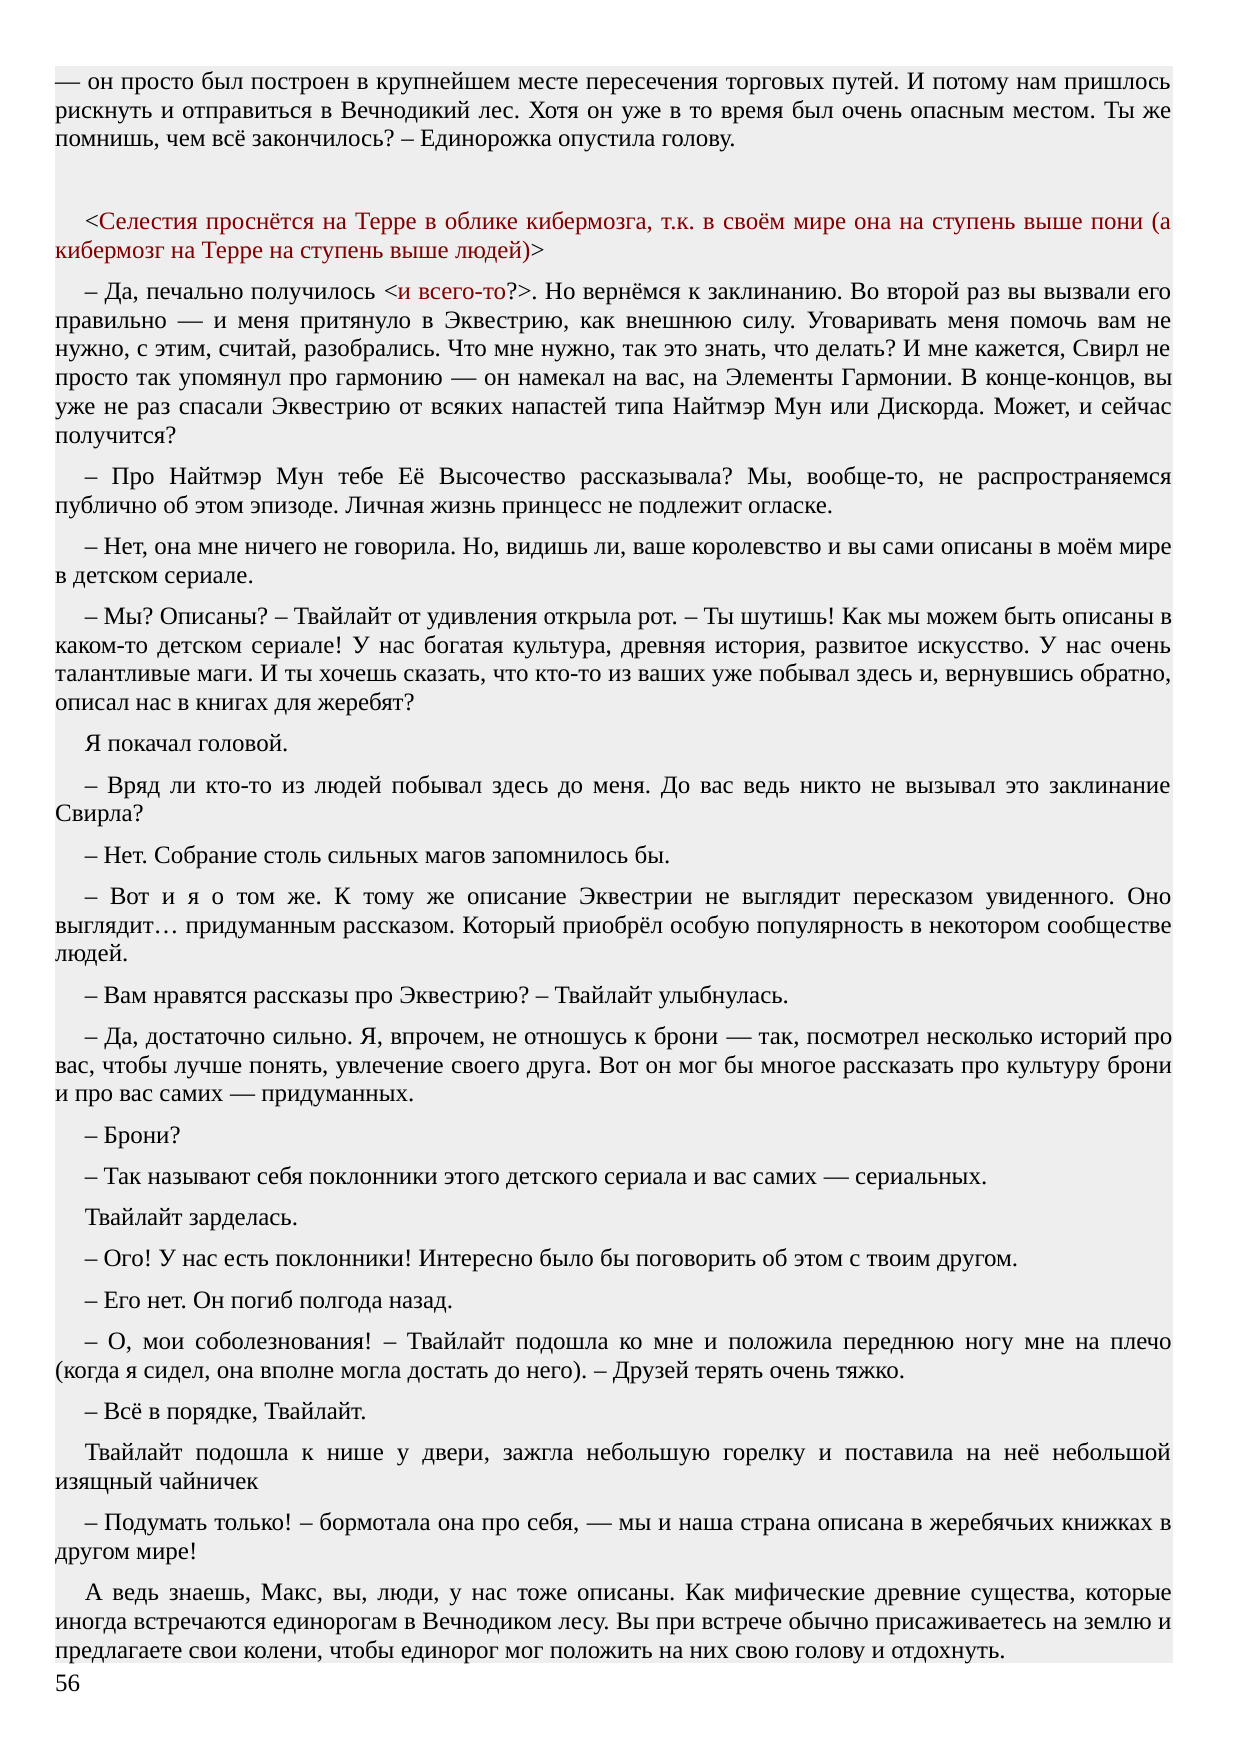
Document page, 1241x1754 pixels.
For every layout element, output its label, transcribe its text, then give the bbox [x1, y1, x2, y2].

text – Да, достаточно сильно. Я, впрочем, не отношусь к брони — так, посмотрел несколько историй про вас, чтобы лучше понять, увлечение своего друга. Вот он мог бы многое рассказать про культуру брони и про вас самих — придуманных. [55, 1021, 1173, 1107]
text – Так называют себя поклонники этого детского сериала и вас самих — сериальных. [55, 1161, 1173, 1190]
text – Его нет. Он погиб полгода назад. [55, 1285, 1173, 1313]
text – Мы? Описаны? – Твайлайт от удивления открыла рот. – Ты шутишь! Как мы можем быть описаны в каком-то детском сериале! У нас богатая культура, древняя история, развитое искусство. У нас очень талантливые маги. И ты хочешь сказать, что кто-то из ваших уже побывал здесь и, вернувшись обратно, описал нас в книгах для жеребят? [55, 601, 1173, 716]
text – О, мои соболезнования! – Твайлайт подошла ко мне и положила переднюю ногу мне на плечо (когда я сидел, она вполне могла достать до него). – Друзей терять очень тяжко. [55, 1326, 1173, 1383]
text – Нет, она мне ничего не говорила. Но, видишь ли, ваше королевство и вы сами описаны в моём мире в детском сериале. [55, 531, 1173, 588]
text Я покачал головой. [55, 728, 1173, 757]
text <Селестия проснётся на Терре в облике кибермозга, т.к. в своём мире она на ступень выше пони (а кибермозг на Терре на ступень выше людей)> [55, 206, 1173, 263]
text – Да, печально получилось <и всего-то?>. Но вернёмся к заклинанию. Во второй раз вы вызвали его правильно — и меня притянуло в Эквестрию, как внешнюю силу. Уговаривать меня помочь вам не нужно, с этим, считай, разобрались. Что мне нужно, так это знать, что делать? И мне кажется, Свирл не просто так упомянул про гармонию — он намекал на вас, на Элементы Гармонии. В конце-концов, вы уже не раз спасали Эквестрию от всяких напастей типа Найтмэр Мун или Дискорда. Может, и сейчас получится? [55, 276, 1173, 448]
text – Нет. Собрание столь сильных магов запомнилось бы. [55, 840, 1173, 868]
text – Брони? [55, 1120, 1173, 1148]
text – Подумать только! – бормотала она про себя, — мы и наша страна описана в жеребячьих книжках в другом мире! [55, 1507, 1173, 1565]
text — он просто был построен в крупнейшем месте пересечения торговых путей. И потому нам пришлось рискнуть и отправиться в Вечнодикий лес. Хотя он уже в то время был очень опасным местом. Ты же помнишь, чем всё закончилось? – Единорожка опустила голову. [55, 66, 1173, 152]
text – Вряд ли кто-то из людей побывал здесь до меня. До вас ведь никто не вызывал это заклинание Свирла? [55, 770, 1173, 827]
text – Вам нравятся рассказы про Эквестрию? – Твайлайт улыбнулась. [55, 980, 1173, 1008]
text – Ого! У нас есть поклонники! Интересно было бы поговорить об этом с твоим другом. [55, 1243, 1173, 1272]
text – Вот и я о том же. К тому же описание Эквестрии не выглядит пересказом увиденного. Оно выглядит… придуманным рассказом. Который приобрёл особую популярность в некотором сообществе людей. [55, 881, 1173, 967]
text Твайлайт подошла к нише у двери, зажгла небольшую горелку и поставила на неё небольшой изящный чайничек [55, 1437, 1173, 1495]
text – Про Найтмэр Мун тебе Её Высочество рассказывала? Мы, вообще-то, не распространяемся публично об этом эпизоде. Личная жизнь принцесс не подлежит огласке. [55, 461, 1173, 518]
text – Всё в порядке, Твайлайт. [55, 1396, 1173, 1425]
text А ведь знаешь, Макс, вы, люди, у нас тоже описаны. Как мифические древние существа, которые иногда встречаются единорогам в Вечнодиком лесу. Вы при встрече обычно присаживаетесь на землю и предлагаете свои колени, чтобы единорог мог положить на них свою голову и отдохнуть. [55, 1577, 1173, 1663]
text Твайлайт зарделась. [55, 1202, 1173, 1231]
